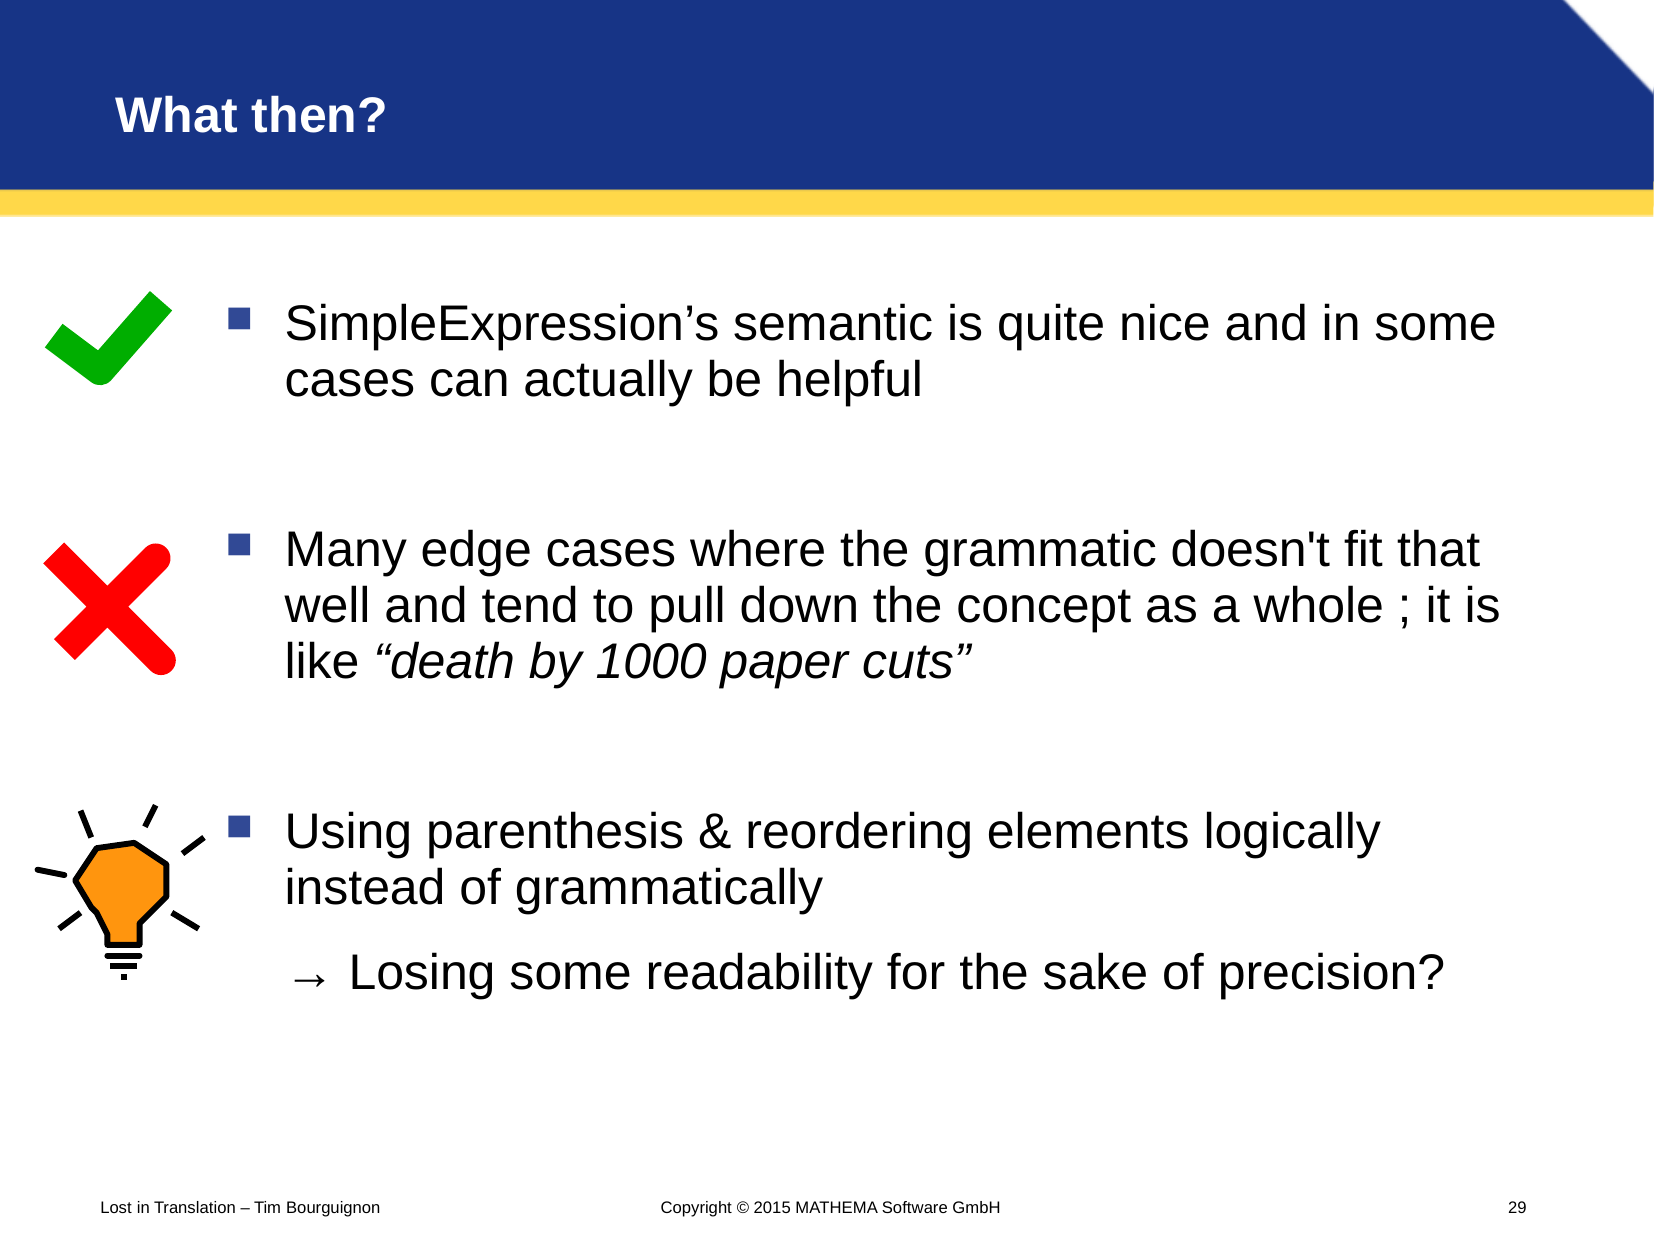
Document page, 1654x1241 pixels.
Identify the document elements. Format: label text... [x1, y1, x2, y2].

list SimpleExpression’s semantic is quite nice and in some cases can actually be helpful Many edge cases where the grammatic doesn't fit that well and tend to pull down the concept as a whole ; it is like “death by 1000 paper cuts” Using parenthesis & reordering elements logically instead of grammatically → Losing some readability for the sake of precision? [225, 295, 1528, 1139]
picture [0, 0, 1654, 1241]
text_box [75, 842, 167, 945]
title What then? [115, 69, 1187, 162]
